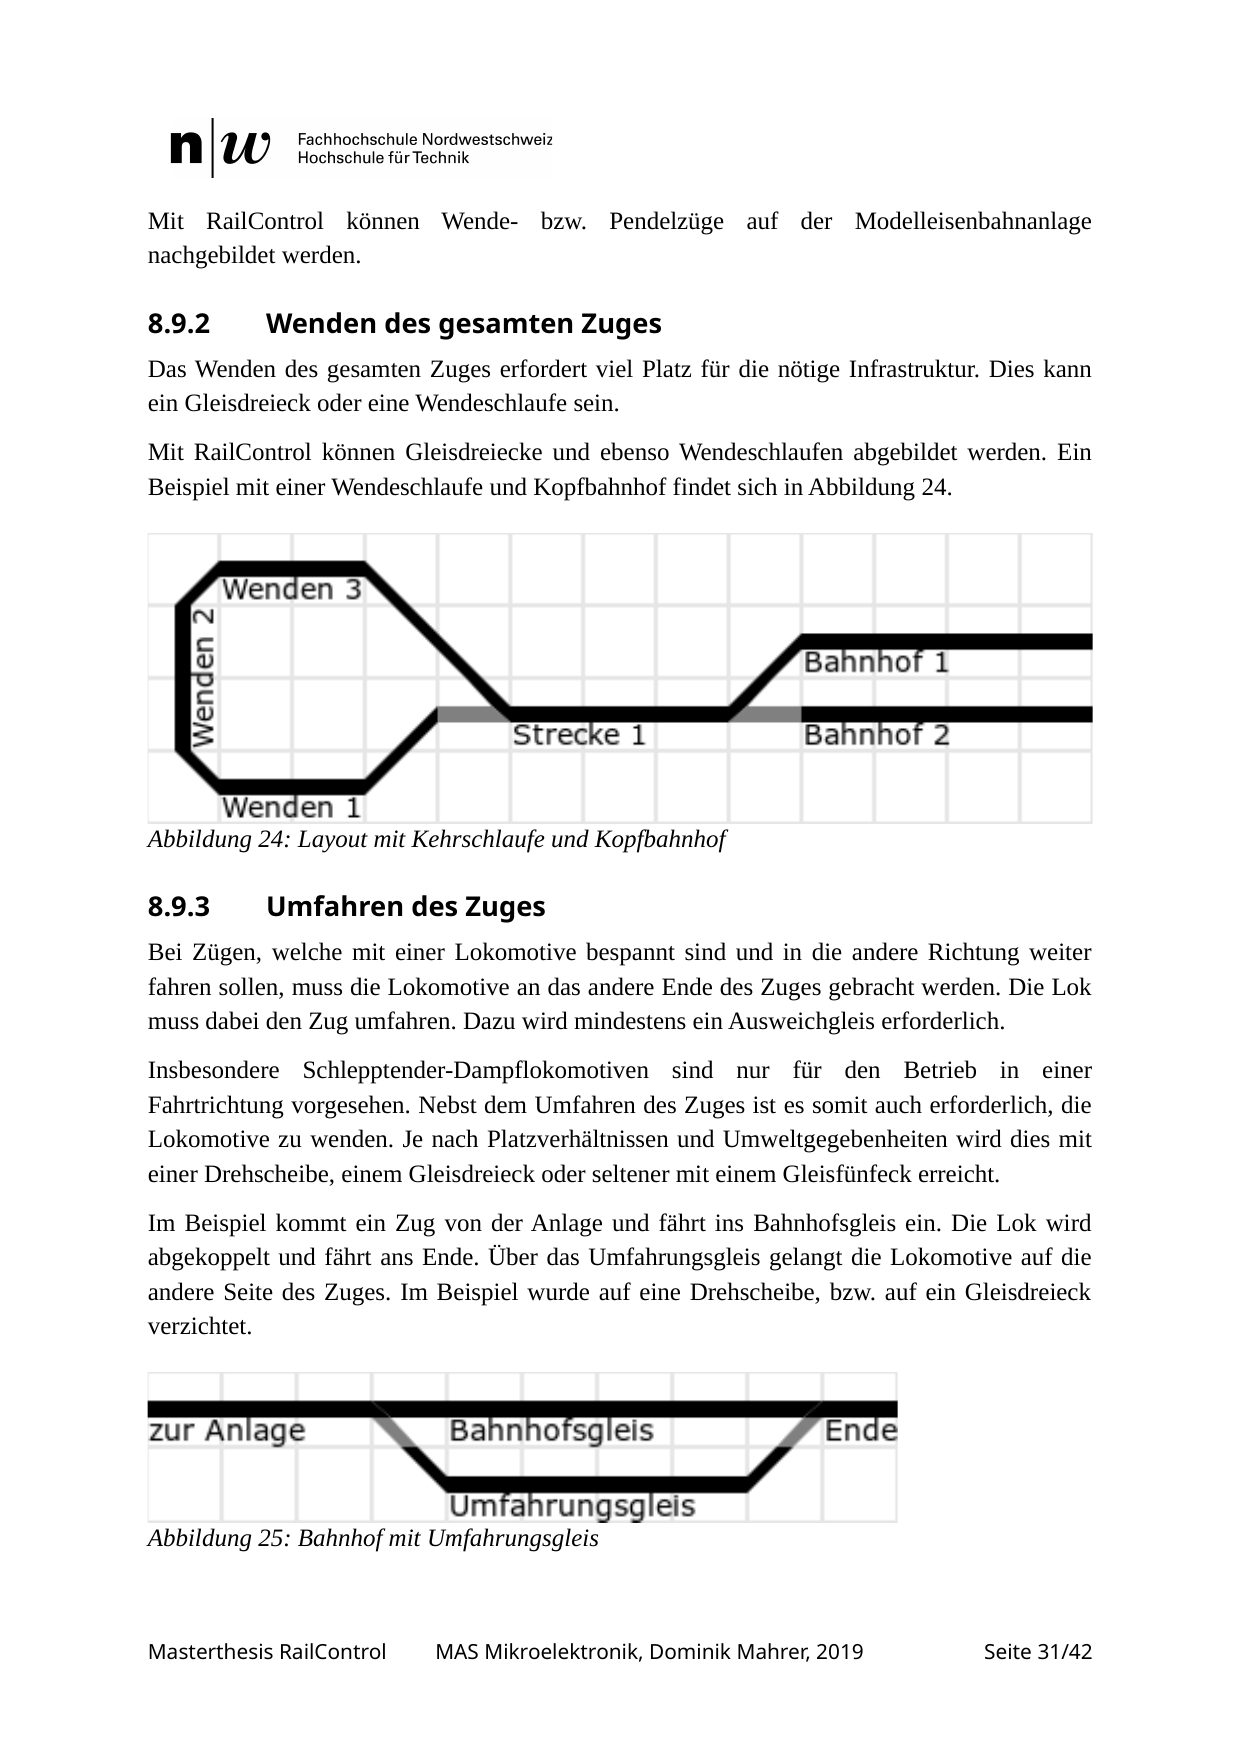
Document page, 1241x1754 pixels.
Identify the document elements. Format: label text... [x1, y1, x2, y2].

picture [147, 1372, 898, 1523]
picture [147, 533, 1093, 824]
text Das Wenden des gesamten Zuges erfordert viel Platz für die nötige Infrastruktur. Dies kann ein Gleisdreieck oder eine Wendeschlaufe sein. [148, 354, 1093, 417]
subtitle Umfahren des Zuges [148, 888, 1093, 925]
text Abbildung 25: Bahnhof mit Umfahrungsgleis [148, 1523, 897, 1551]
text Im Beispiel kommt ein Zug von der Anlage und fährt ins Bahnhofsgleis ein. Die Lok wird abgekoppelt und fährt ans Ende. Über das Umfahrungsgleis gelangt die Lokomotive auf die andere Seite des Zuges. Im Beispiel wurde auf eine Drehscheibe, bzw. auf ein Gleisdreieck verzichtet. [148, 1208, 1093, 1340]
text Mit RailControl können Wende- bzw. Pendelzüge auf der Modelleisenbahnanlage nachgebildet werden. [148, 206, 1093, 269]
text Mit RailControl können Gleisdreiecke und ebenso Wendeschlaufen abgebildet werden. Ein Beispiel mit einer Wendeschlaufe und Kopfbahnhof findet sich in Abbildung 24. [148, 437, 1093, 500]
subtitle Wenden des gesamten Zuges [148, 304, 1093, 341]
text Abbildung 24: Layout mit Kehrschlaufe und Kopfbahnhof [148, 824, 1122, 853]
picture [170, 118, 553, 178]
text Insbesondere Schlepptender-Dampflokomotiven sind nur für den Betrieb in einer Fahrtrichtung vorgesehen. Nebst dem Umfahren des Zuges ist es somit auch erforderlich, die Lokomotive zu wenden. Je nach Platzverhältnissen und Umweltgegebenheiten wird dies mit einer Drehscheibe, einem Gleisdreieck oder seltener mit einem Gleisfünfeck erreicht. [148, 1055, 1093, 1187]
text Bei Zügen, welche mit einer Lokomotive bespannt sind und in die andere Richtung weiter fahren sollen, muss die Lokomotive an das andere Ende des Zuges gebracht werden. Die Lok muss dabei den Zug umfahren. Dazu wird mindestens ein Ausweichgleis erforderlich. [148, 937, 1093, 1035]
